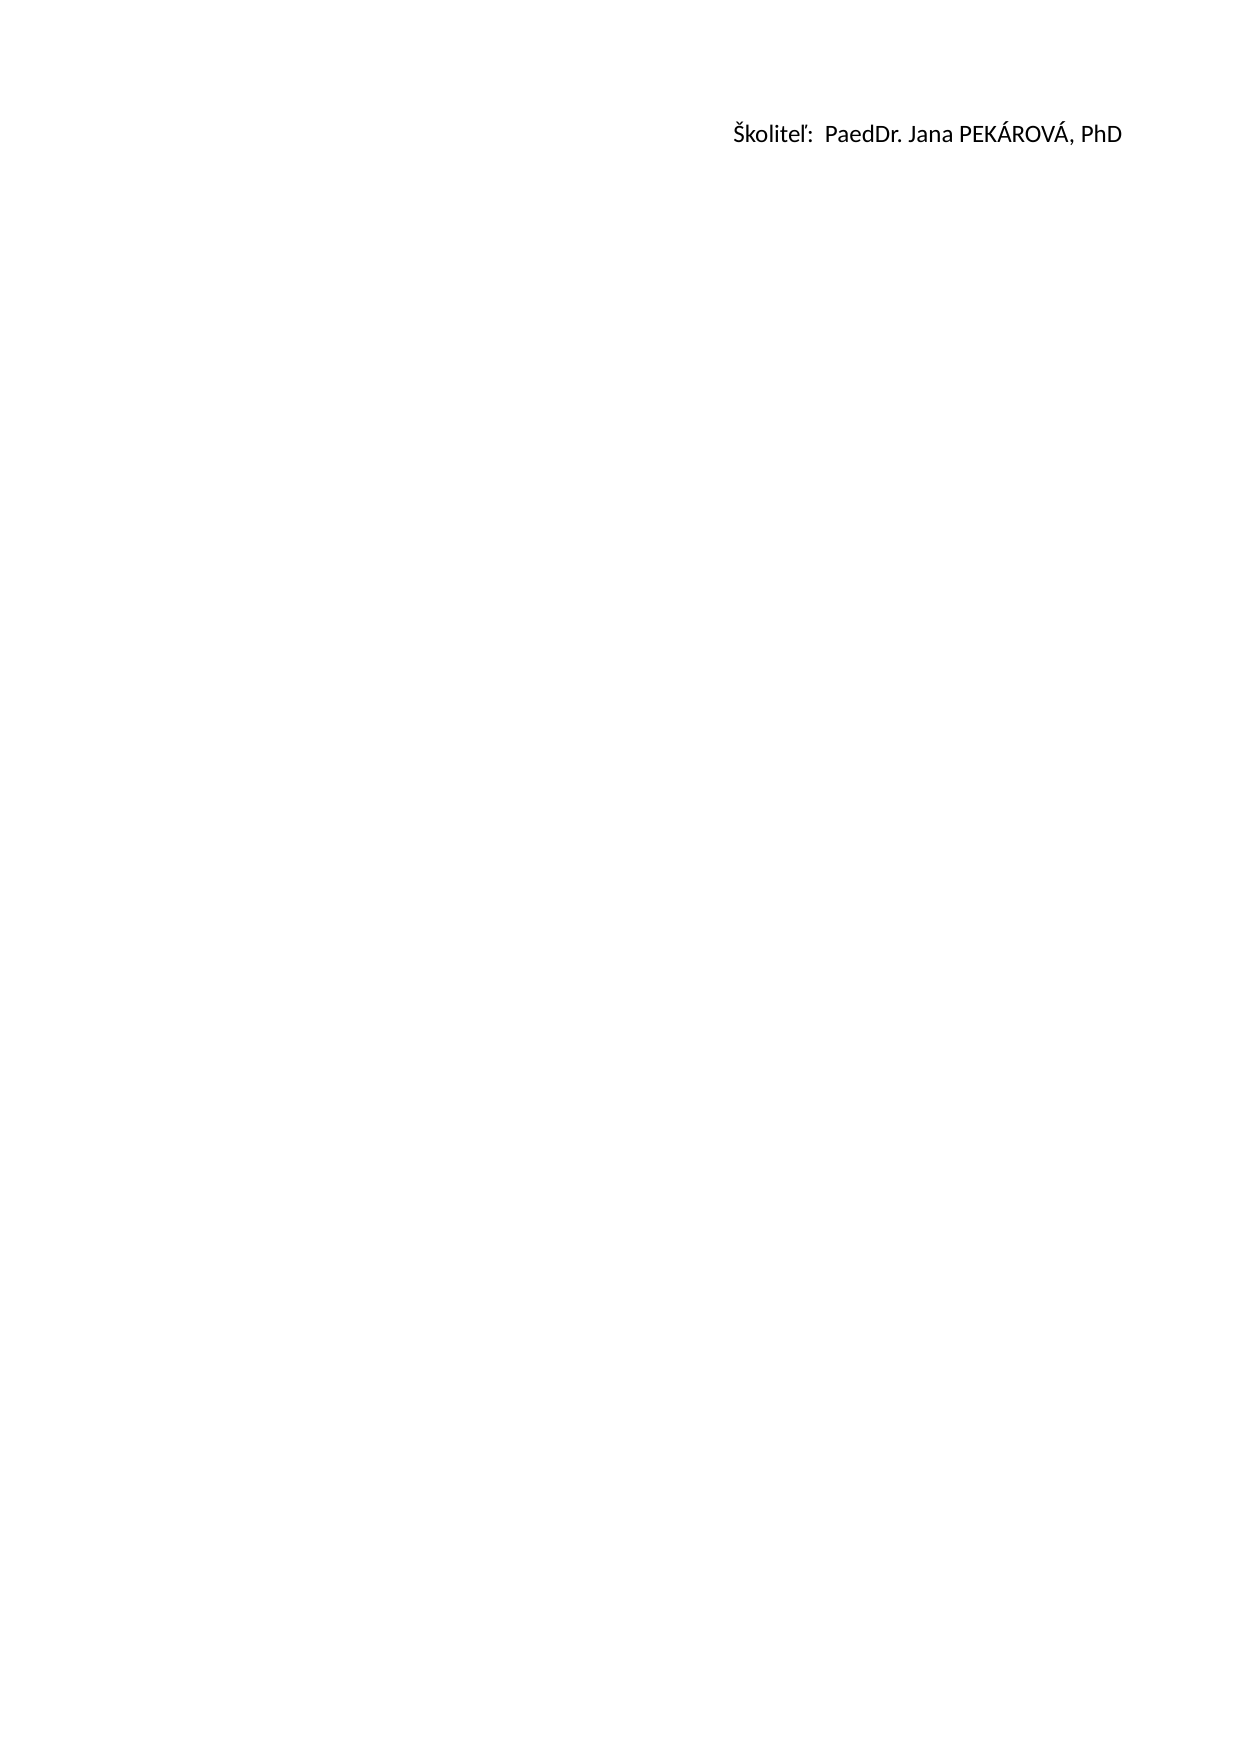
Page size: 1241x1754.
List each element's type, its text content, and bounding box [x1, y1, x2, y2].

text Školiteľ: PaedDr. Jana PEKÁROVÁ, PhD [118, 118, 1122, 149]
